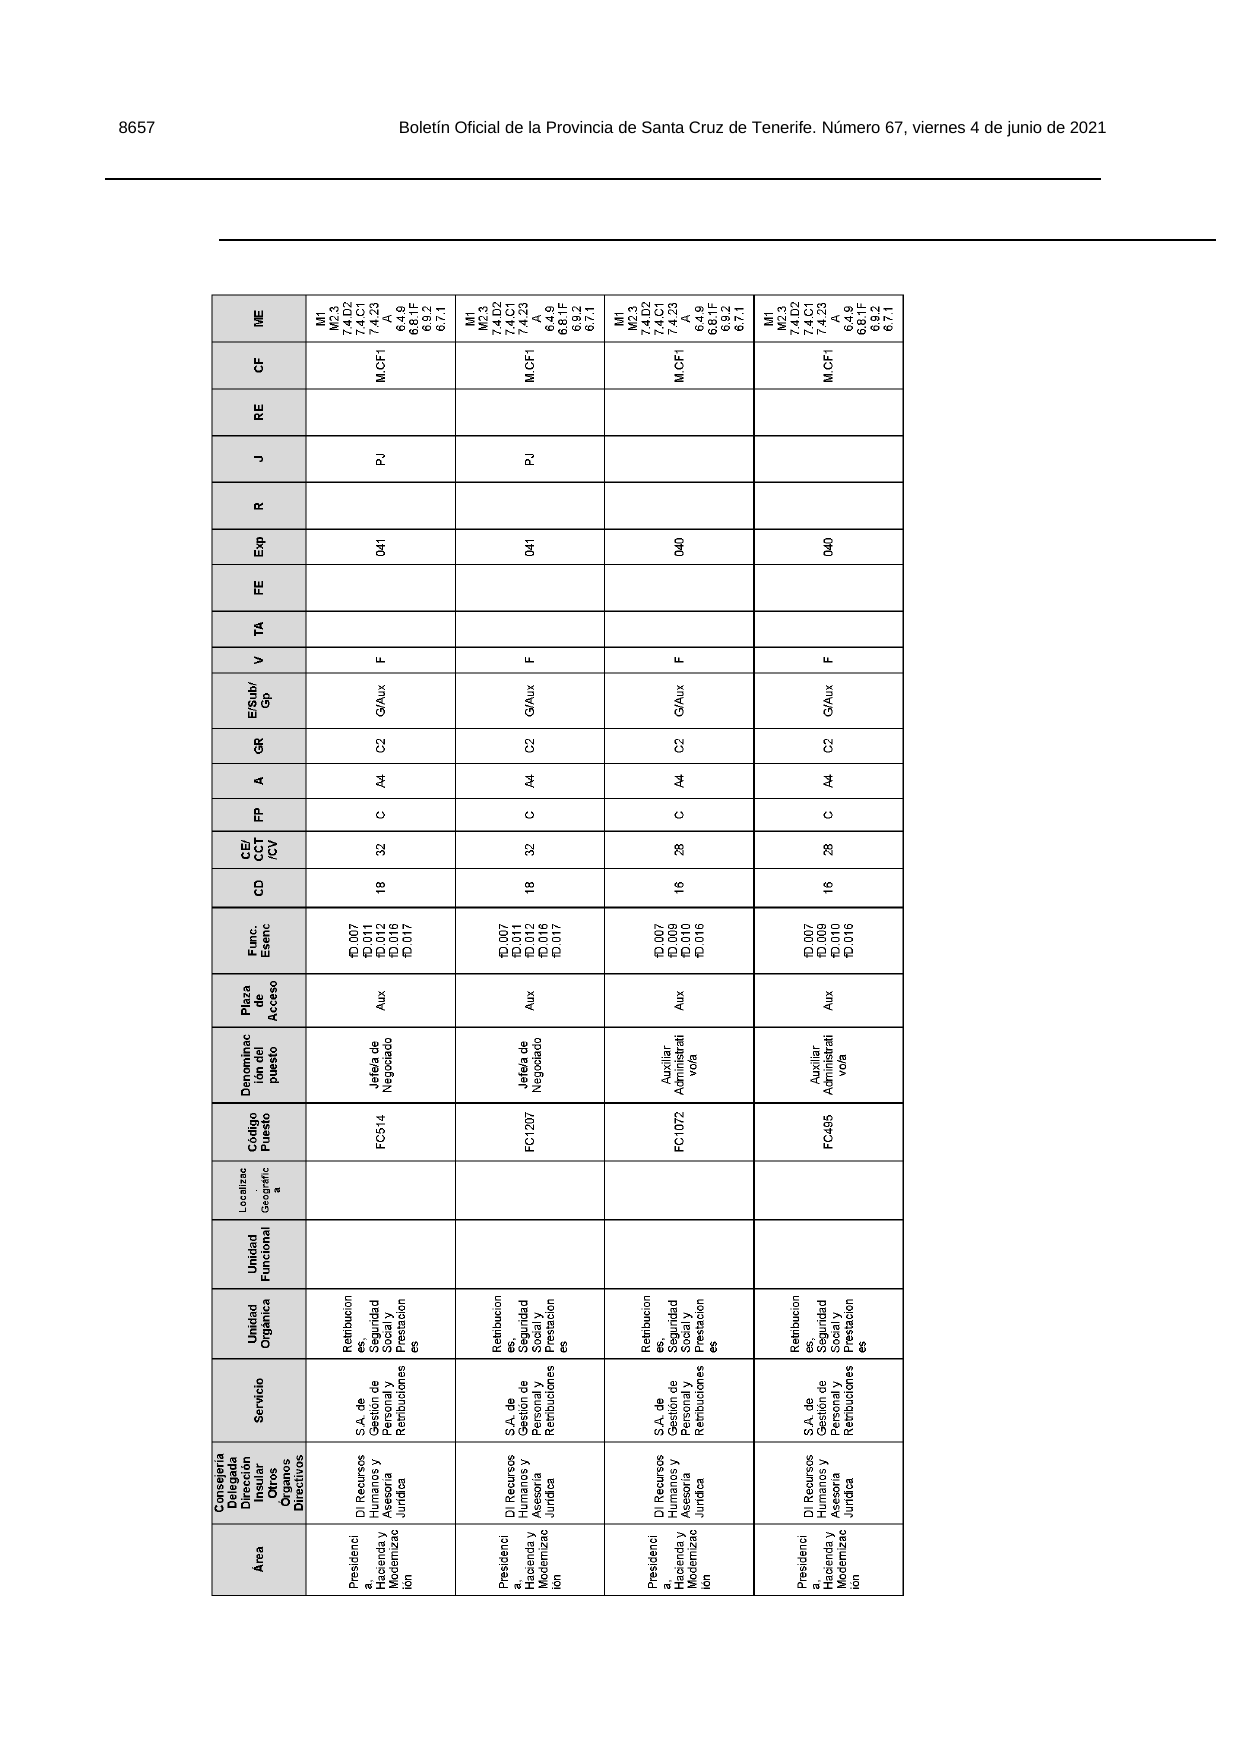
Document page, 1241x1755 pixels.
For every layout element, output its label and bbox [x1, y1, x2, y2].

picture [118, 274, 1100, 1664]
